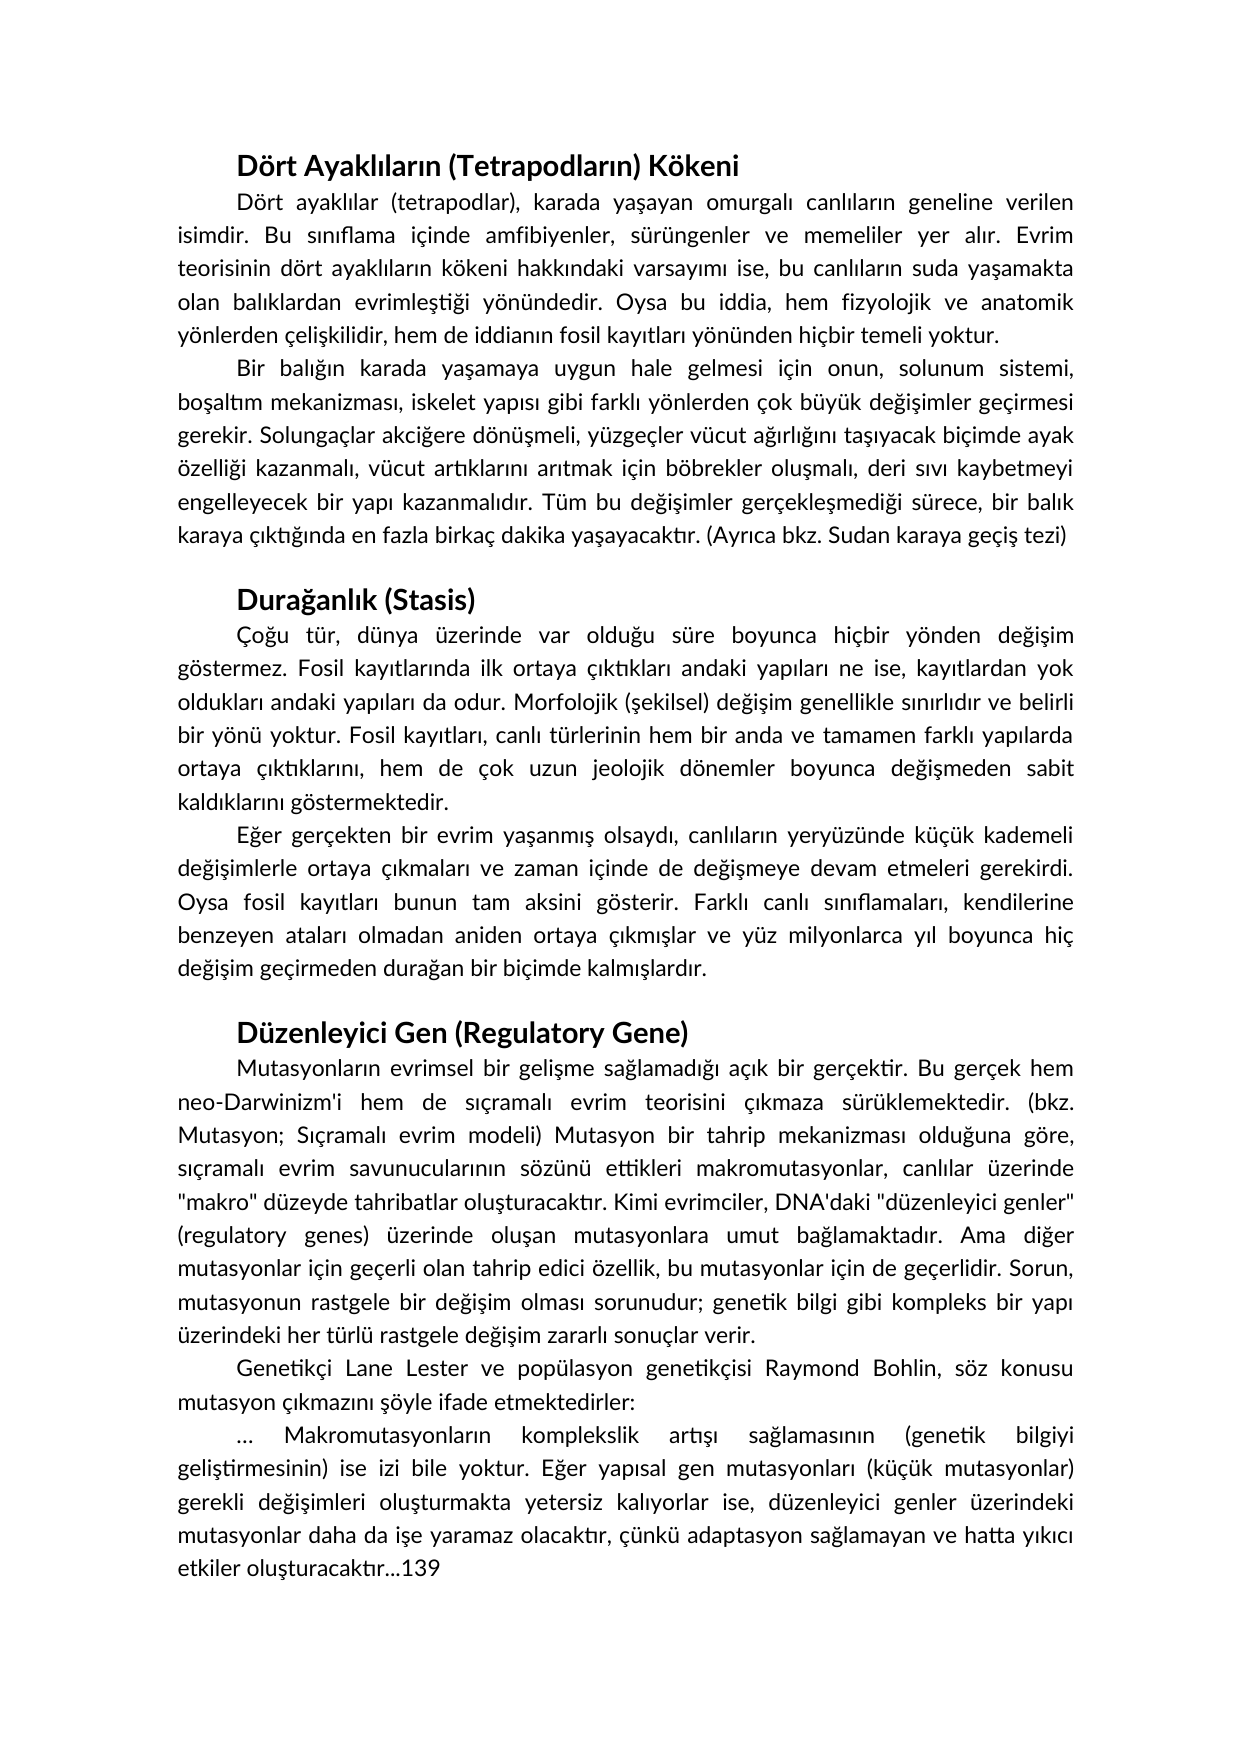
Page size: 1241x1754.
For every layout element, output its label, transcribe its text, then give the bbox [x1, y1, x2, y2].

text Eğer gerçekten bir evrim yaşanmış olsaydı, canlıların yeryüzünde küçük kademeli değişimlerle ortaya çıkmaları ve zaman içinde de değişmeye devam etmeleri gerekirdi. Oysa fosil kayıtları bunun tam aksini gösterir. Farklı canlı sınıflamaları, kendilerine benzeyen ataları olmadan aniden ortaya çıkmışlar ve yüz milyonlarca yıl boyunca hiç değişim geçirmeden durağan bir biçimde kalmışlardır. [177, 817, 1075, 983]
text … Makromutasyonların komplekslik artışı sağlamasının (genetik bilgiyi geliştirmesinin) ise izi bile yoktur. Eğer yapısal gen mutasyonları (küçük mutasyonlar) gerekli değişimleri oluşturmakta yetersiz kalıyorlar ise, düzenleyici genler üzerindeki mutasyonlar daha da işe yaramaz olacaktır, çünkü adaptasyon sağlamayan ve hatta yıkıcı etkiler oluşturacaktır...139 [177, 1417, 1075, 1583]
text Bir balığın karada yaşamaya uygun hale gelmesi için onun, solunum sistemi, boşaltım mekanizması, iskelet yapısı gibi farklı yönlerden çok büyük değişimler geçirmesi gerekir. Solungaçlar akciğere dönüşmeli, yüzgeçler vücut ağırlığını taşıyacak biçimde ayak özelliği kazanmalı, vücut artıklarını arıtmak için böbrekler oluşmalı, deri sıvı kaybetmeyi engelleyecek bir yapı kazanmalıdır. Tüm bu değişimler gerçekleşmediği sürece, bir balık karaya çıktığında en fazla birkaç dakika yaşayacaktır. (Ayrıca bkz. Sudan karaya geçiş tezi) [177, 350, 1075, 550]
subtitle Dört Ayaklıların (Tetrapodların) Kökeni [177, 150, 1075, 183]
subtitle Durağanlık (Stasis) [177, 583, 1075, 617]
text Genetikçi Lane Lester ve popülasyon genetikçisi Raymond Bohlin, söz konusu mutasyon çıkmazını şöyle ifade etmektedirler: [177, 1350, 1075, 1417]
text Mutasyonların evrimsel bir gelişme sağlamadığı açık bir gerçektir. Bu gerçek hem neo-Darwinizm'i hem de sıçramalı evrim teorisini çıkmaza sürüklemektedir. (bkz. Mutasyon; Sıçramalı evrim modeli) Mutasyon bir tahrip mekanizması olduğuna göre, sıçramalı evrim savunucularının sözünü ettikleri makromutasyonlar, canlılar üzerinde "makro" düzeyde tahribatlar oluşturacaktır. Kimi evrimciler, DNA'daki "düzenleyici genler" (regulatory genes) üzerinde oluşan mutasyonlara umut bağlamaktadır. Ama diğer mutasyonlar için geçerli olan tahrip edici özellik, bu mutasyonlar için de geçerlidir. Sorun, mutasyonun rastgele bir değişim olması sorunudur; genetik bilgi gibi kompleks bir yapı üzerindeki her türlü rastgele değişim zararlı sonuçlar verir. [177, 1050, 1075, 1350]
subtitle Düzenleyici Gen (Regulatory Gene) [177, 1017, 1075, 1050]
text Dört ayaklılar (tetrapodlar), karada yaşayan omurgalı canlıların geneline verilen isimdir. Bu sınıflama içinde amfibiyenler, sürüngenler ve memeliler yer alır. Evrim teorisinin dört ayaklıların kökeni hakkındaki varsayımı ise, bu canlıların suda yaşamakta olan balıklardan evrimleştiği yönündedir. Oysa bu iddia, hem fizyolojik ve anatomik yönlerden çelişkilidir, hem de iddianın fosil kayıtları yönünden hiçbir temeli yoktur. [177, 183, 1075, 350]
text Çoğu tür, dünya üzerinde var olduğu süre boyunca hiçbir yönden değişim göstermez. Fosil kayıtlarında ilk ortaya çıktıkları andaki yapıları ne ise, kayıtlardan yok oldukları andaki yapıları da odur. Morfolojik (şekilsel) değişim genellikle sınırlıdır ve belirli bir yönü yoktur. Fosil kayıtları, canlı türlerinin hem bir anda ve tamamen farklı yapılarda ortaya çıktıklarını, hem de çok uzun jeolojik dönemler boyunca değişmeden sabit kaldıklarını göstermektedir. [177, 617, 1075, 817]
